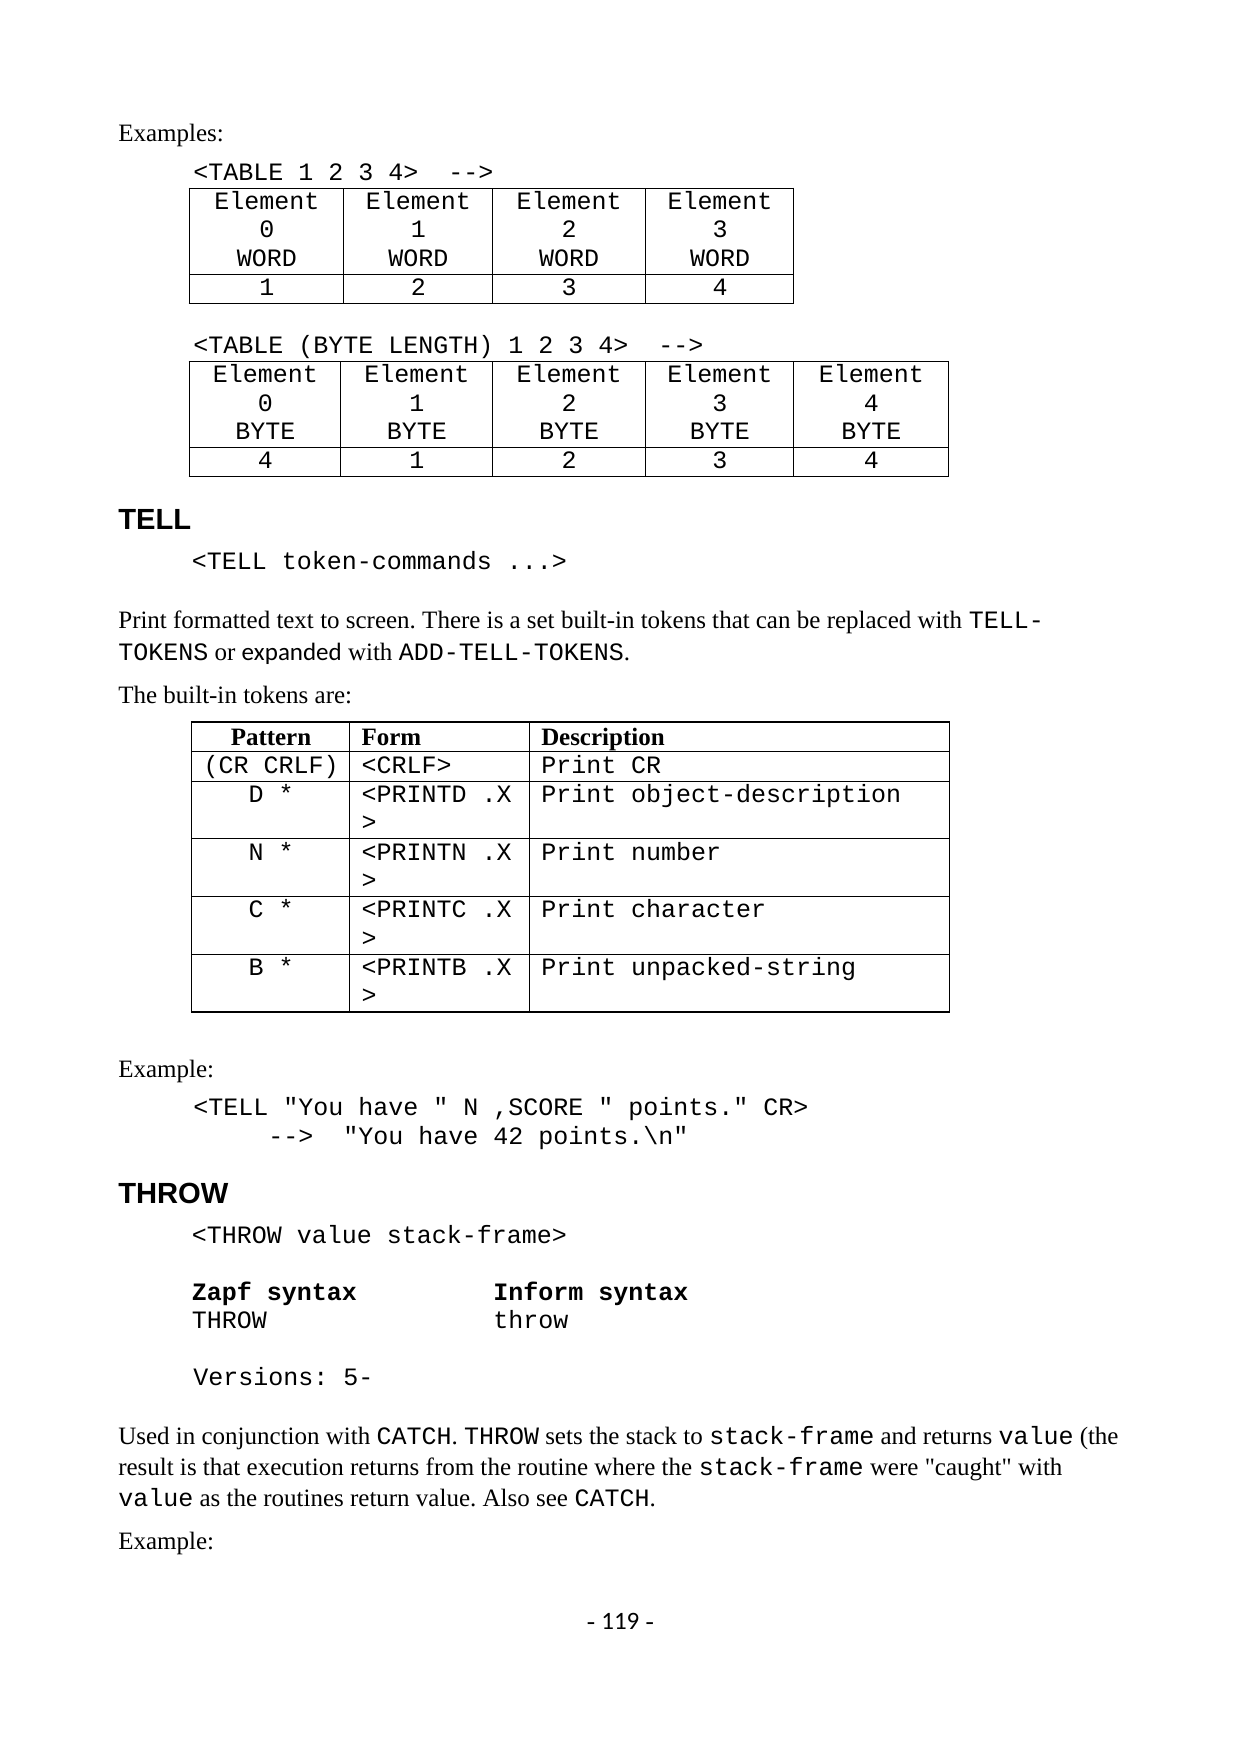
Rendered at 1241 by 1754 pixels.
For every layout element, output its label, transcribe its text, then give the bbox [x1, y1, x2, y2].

table_header Pattern [192, 723, 349, 751]
table_header Element 4 BYTE [794, 362, 948, 447]
table_header Element 2 WORD [493, 189, 645, 274]
table_header Element 3 BYTE [646, 362, 793, 447]
table_header Element 2 BYTE [493, 362, 645, 447]
text Used in conjunction with CATCH. THROW sets the stack to stack-frame and returns value (the result is that execution returns from the routine where the stack-frame were "caught" with value as the routines return value. Also see CATCH. [118, 1421, 1122, 1513]
text Print formatted text to screen. There is a set built-in tokens that can be replaced with TELL-TOKENS or expanded with ADD-TELL-TOKENS. [118, 605, 1122, 668]
table_header Element 1 BYTE [341, 362, 492, 447]
subtitle TELL [43, 502, 1122, 536]
table_cell <PRINTC .X> [350, 897, 529, 954]
text <THROW value stack-frame> [192, 1223, 1122, 1251]
subtitle THROW [43, 1177, 1122, 1210]
table_cell Print object-description [530, 782, 949, 838]
table_cell 4 [190, 448, 340, 476]
table_cell 2 [344, 275, 492, 303]
text Zapf syntax Inform syntax [192, 1279, 1122, 1308]
table_cell 2 [493, 448, 645, 476]
table_header Element 0 BYTE [190, 362, 340, 447]
table_cell Print unpacked-string [530, 955, 949, 1011]
table_cell 3 [493, 275, 645, 303]
table_cell B * [192, 955, 349, 1011]
table_cell Print number [530, 839, 949, 896]
table_cell N * [192, 839, 349, 896]
table_header Form [350, 723, 529, 751]
text Example: [118, 1054, 1122, 1082]
table_cell 4 [646, 275, 793, 303]
table_cell <PRINTN .X> [350, 839, 529, 896]
text <TABLE (BYTE LENGTH) 1 2 3 4> --> [118, 332, 1122, 361]
text <TABLE 1 2 3 4> --> [118, 159, 1122, 188]
table_cell <CRLF> [350, 752, 529, 781]
text Examples: [118, 118, 1122, 147]
table_cell C * [192, 897, 349, 954]
table_cell <PRINTD .X> [350, 782, 529, 838]
table_cell (CR CRLF) [192, 752, 349, 781]
text <TELL "You have " N ,SCORE " points." CR> --> "You have 42 points.\n" [118, 1095, 1122, 1152]
table_cell Print CR [530, 752, 949, 781]
text <TELL token-commands ...> [192, 548, 1122, 577]
table_header Element 1 WORD [344, 189, 492, 274]
table_cell <PRINTB .X> [350, 955, 529, 1011]
table_header Description [530, 723, 949, 751]
text The built-in tokens are: [118, 680, 1122, 709]
table_cell 1 [190, 275, 343, 303]
table_cell Print character [530, 897, 949, 954]
table_header Element 3 WORD [646, 189, 793, 274]
table_header Element 0 WORD [190, 189, 343, 274]
table_cell D * [192, 782, 349, 838]
text Example: [118, 1526, 1122, 1555]
text THROW throw [192, 1308, 1122, 1336]
table_cell 3 [646, 448, 793, 476]
text Versions: 5- [118, 1364, 1122, 1393]
table_cell 4 [794, 448, 948, 476]
table_cell 1 [341, 448, 492, 476]
